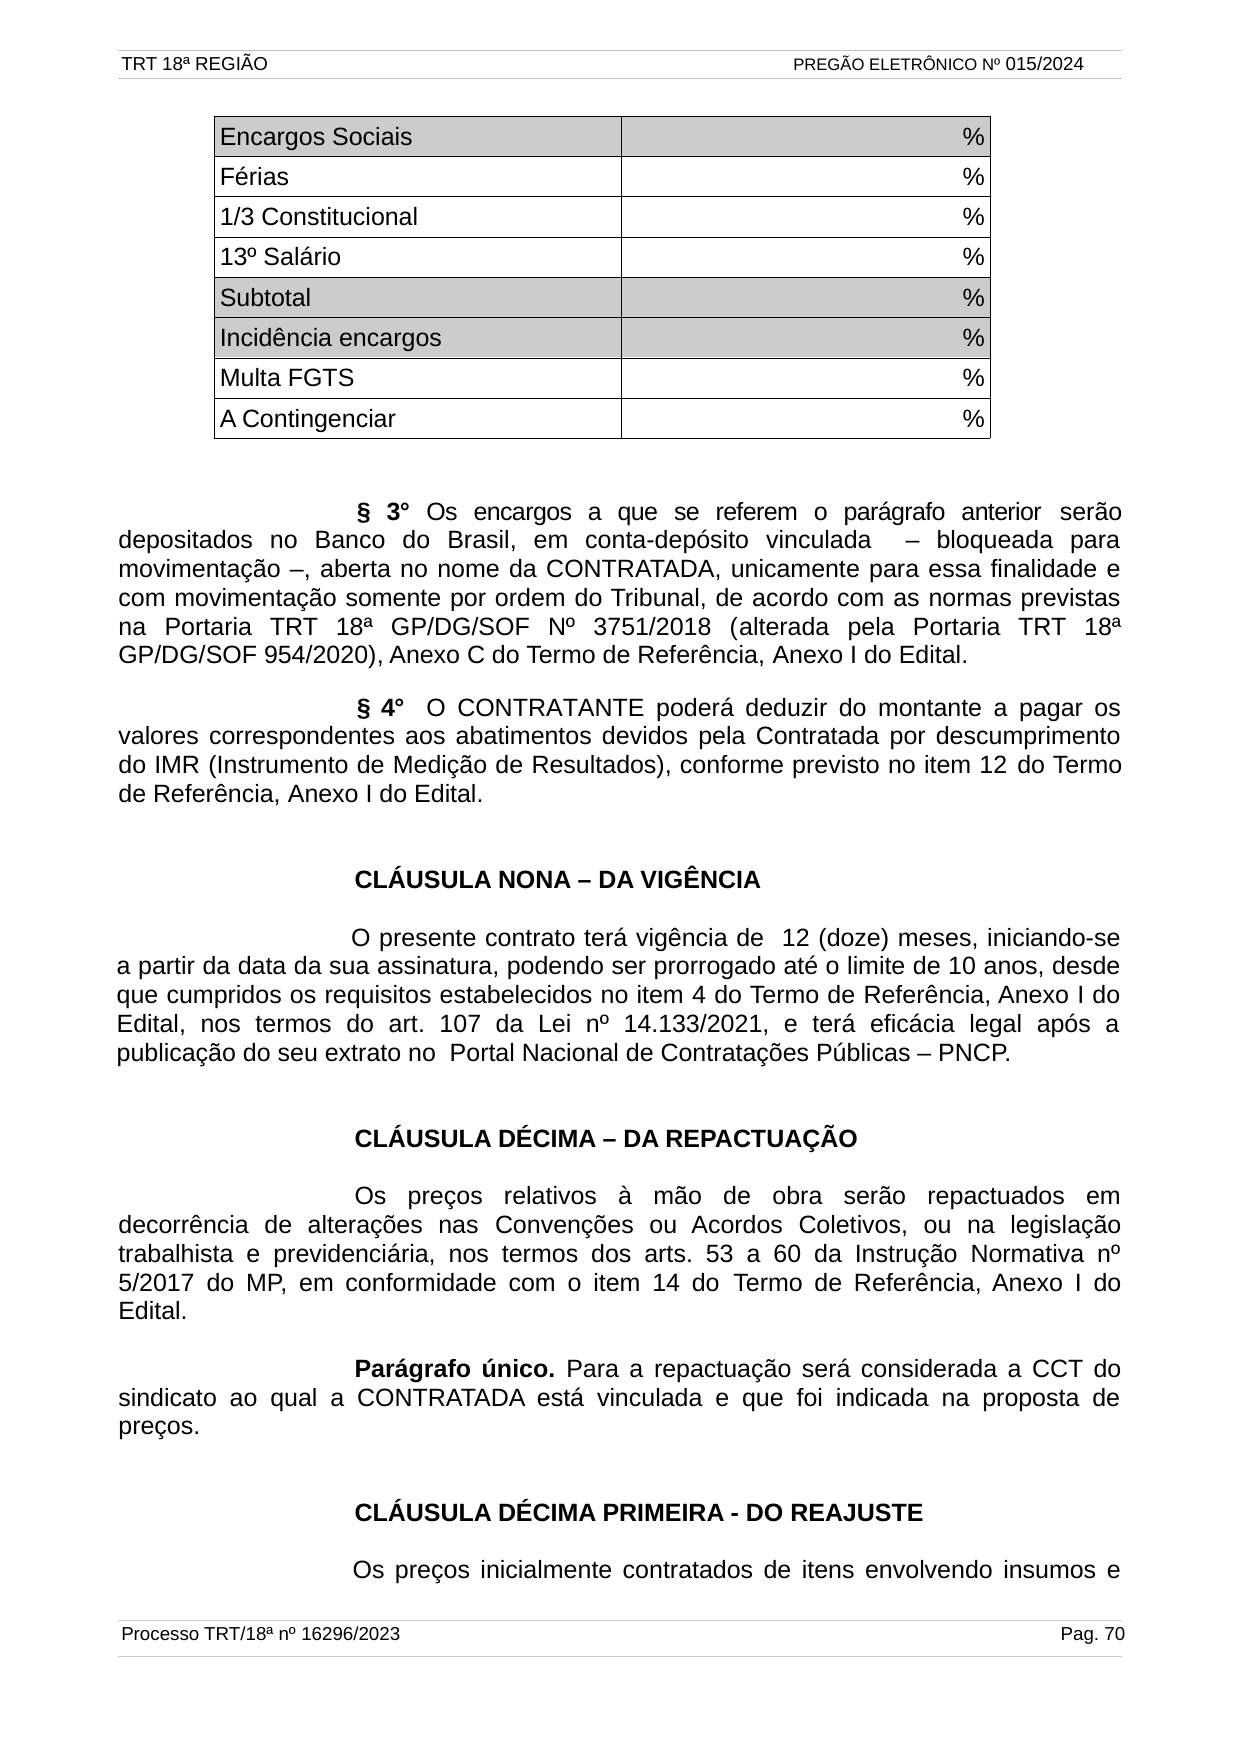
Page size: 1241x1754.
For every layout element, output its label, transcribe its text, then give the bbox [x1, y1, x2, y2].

table_cell % [622, 359, 990, 398]
table_cell Incidência encargos [215, 318, 621, 357]
table_cell % [622, 318, 990, 357]
text CLÁUSULA NONA – DA VIGÊNCIA [354, 865, 1122, 894]
text CLÁUSULA DÉCIMA – DA REPACTUAÇÃO [354, 1124, 1122, 1153]
table_cell 1/3 Constitucional [215, 197, 621, 237]
table_cell % [622, 197, 990, 237]
text § 4° O CONTRATANTE poderá deduzir do montante a pagar os valores correspondentes aos abatimentos devidos pela Contratada por descumprimento do IMR (Instrumento de Medição de Resultados), conforme previsto no item 12 do Termo de Referência, Anexo I do Edital. [118, 693, 1122, 808]
text O presente contrato terá vigência de 12 (doze) meses, iniciando-se a partir da data da sua assinatura, podendo ser prorrogado até o limite de 10 anos, desde que cumpridos os requisitos estabelecidos no item 4 do Termo de Referência, Anexo I do Edital, nos termos do art. 107 da Lei nº 14.133/2021, e terá eficácia legal após a publicação do seu extrato no Portal Nacional de Contratações Públicas – PNCP. [116, 923, 1122, 1066]
table_cell 13º Salário [215, 238, 621, 277]
text CLÁUSULA DÉCIMA PRIMEIRA - DO REAJUSTE [354, 1498, 1122, 1526]
table_cell % [622, 278, 990, 317]
text Parágrafo único. Para a repactuação será considerada a CCT do sindicato ao qual a CONTRATADA está vinculada e que foi indicada na proposta de preços. [118, 1354, 1122, 1440]
table_cell % [622, 238, 990, 277]
table_cell % [622, 157, 990, 196]
table_cell % [622, 117, 990, 156]
text Os preços inicialmente contratados de itens envolvendo insumos e [118, 1555, 1122, 1584]
table_cell Férias [215, 157, 621, 196]
table_cell Multa FGTS [215, 359, 621, 398]
table_cell % [622, 399, 990, 438]
text § 3° Os encargos a que se referem o parágrafo anterior serão depositados no Banco do Brasil, em conta-depósito vinculada – bloqueada para movimentação –, aberta no nome da CONTRATADA, unicamente para essa finalidade e com movimentação somente por ordem do Tribunal, de acordo com as normas previstas na Portaria TRT 18ª GP/DG/SOF Nº 3751/2018 (alterada pela Portaria TRT 18ª GP/DG/SOF 954/2020), Anexo C do Termo de Referência, Anexo I do Edital. [118, 496, 1122, 669]
table_cell Encargos Sociais [215, 117, 621, 156]
table_cell A Contingenciar [215, 399, 621, 438]
table_cell Subtotal [215, 278, 621, 317]
text Os preços relativos à mão de obra serão repactuados em decorrência de alterações nas Convenções ou Acordos Coletivos, ou na legislação trabalhista e previdenciária, nos termos dos arts. 53 a 60 da Instrução Normativa nº 5/2017 do MP, em conformidade com o item 14 do Termo de Referência, Anexo I do Edital. [118, 1181, 1122, 1325]
